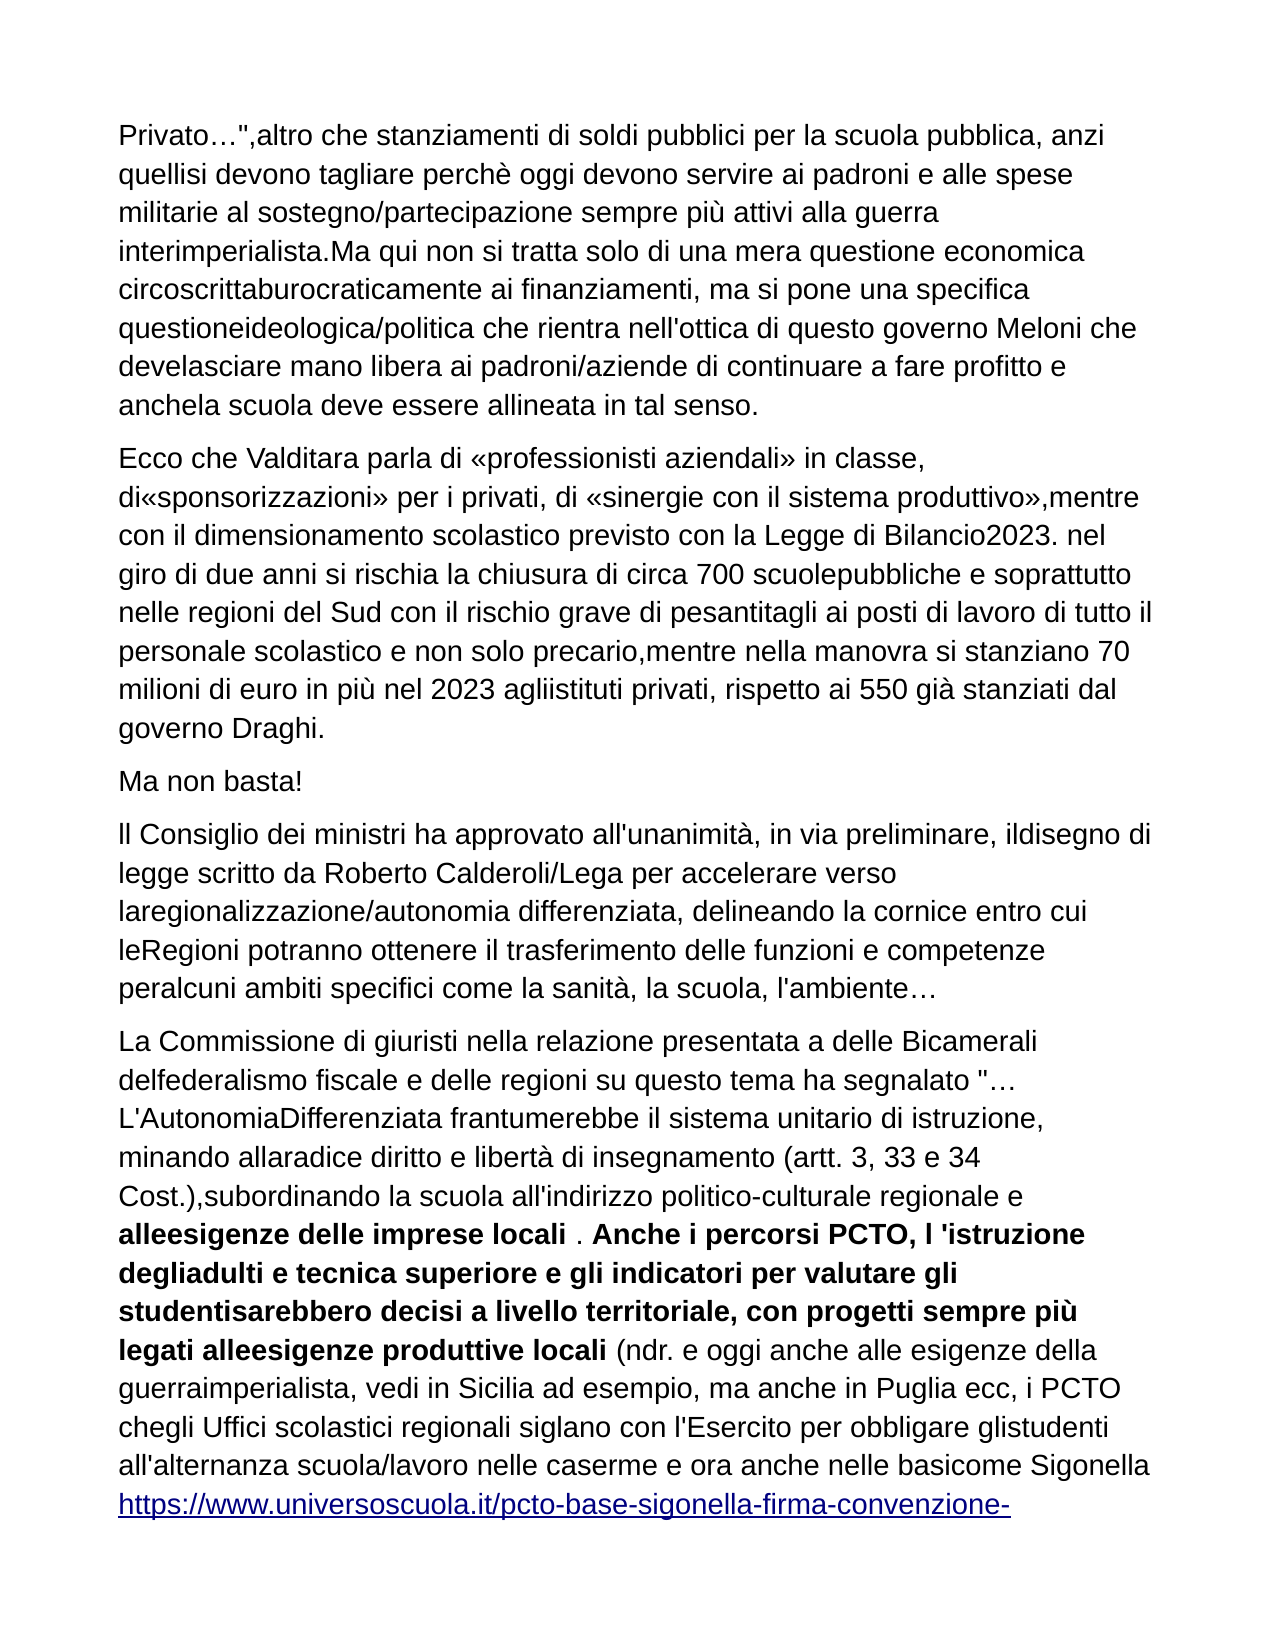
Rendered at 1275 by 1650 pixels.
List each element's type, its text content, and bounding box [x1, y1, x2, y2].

text Ecco che Valditara parla di «professionisti aziendali» in classe, di«sponsorizzazioni» per i privati, di «sinergie con il sistema produttivo»,mentre con il dimensionamento scolastico previsto con la Legge di Bilancio2023. nel giro di due anni si rischia la chiusura di circa 700 scuolepubbliche e soprattutto nelle regioni del Sud con il rischio grave di pesantitagli ai posti di lavoro di tutto il personale scolastico e non solo precario,mentre nella manovra si stanziano 70 milioni di euro in più nel 2023 agliistituti privati, rispetto ai 550 già stanziati dal governo Draghi. [118, 441, 1157, 744]
text Privato…",altro che stanziamenti di soldi pubblici per la scuola pubblica, anzi quellisi devono tagliare perchè oggi devono servire ai padroni e alle spese militarie al sostegno/partecipazione sempre più attivi alla guerra interimperialista.Ma qui non si tratta solo di una mera questione economica circoscrittaburocraticamente ai finanziamenti, ma si pone una specifica questioneideologica/politica che rientra nell'ottica di questo governo Meloni che develasciare mano libera ai padroni/aziende di continuare a fare profitto e anchela scuola deve essere allineata in tal senso. [118, 118, 1157, 421]
text Ma non basta! [118, 764, 1157, 797]
text La Commissione di giuristi nella relazione presentata a delle Bicamerali delfederalismo fiscale e delle regioni su questo tema ha segnalato "…L'AutonomiaDifferenziata frantumerebbe il sistema unitario di istruzione, minando allaradice diritto e libertà di insegnamento (artt. 3, 33 e 34 Cost.),subordinando la scuola all'indirizzo politico-culturale regionale e alleesigenze delle imprese locali . Anche i percorsi PCTO, l 'istruzione degliadulti e tecnica superiore e gli indicatori per valutare gli studentisarebbero decisi a livello territoriale, con progetti sempre più legati alleesigenze produttive locali (ndr. e oggi anche alle esigenze della guerraimperialista, vedi in Sicilia ad esempio, ma anche in Puglia ecc, i PCTO chegli Uffici scolastici regionali siglano con l'Esercito per obbligare glistudenti all'alternanza scuola/lavoro nelle caserme e ora anche nelle basicome Sigonella https://www.universoscuola.it/pcto-base-sigonella-firma-convenzione- [118, 1024, 1157, 1520]
text ll Consiglio dei ministri ha approvato all'unanimità, in via preliminare, ildisegno di legge scritto da Roberto Calderoli/Lega per accelerare verso laregionalizzazione/autonomia differenziata, delineando la cornice entro cui leRegioni potranno ottenere il trasferimento delle funzioni e competenze peralcuni ambiti specifici come la sanità, la scuola, l'ambiente… [118, 817, 1157, 1005]
